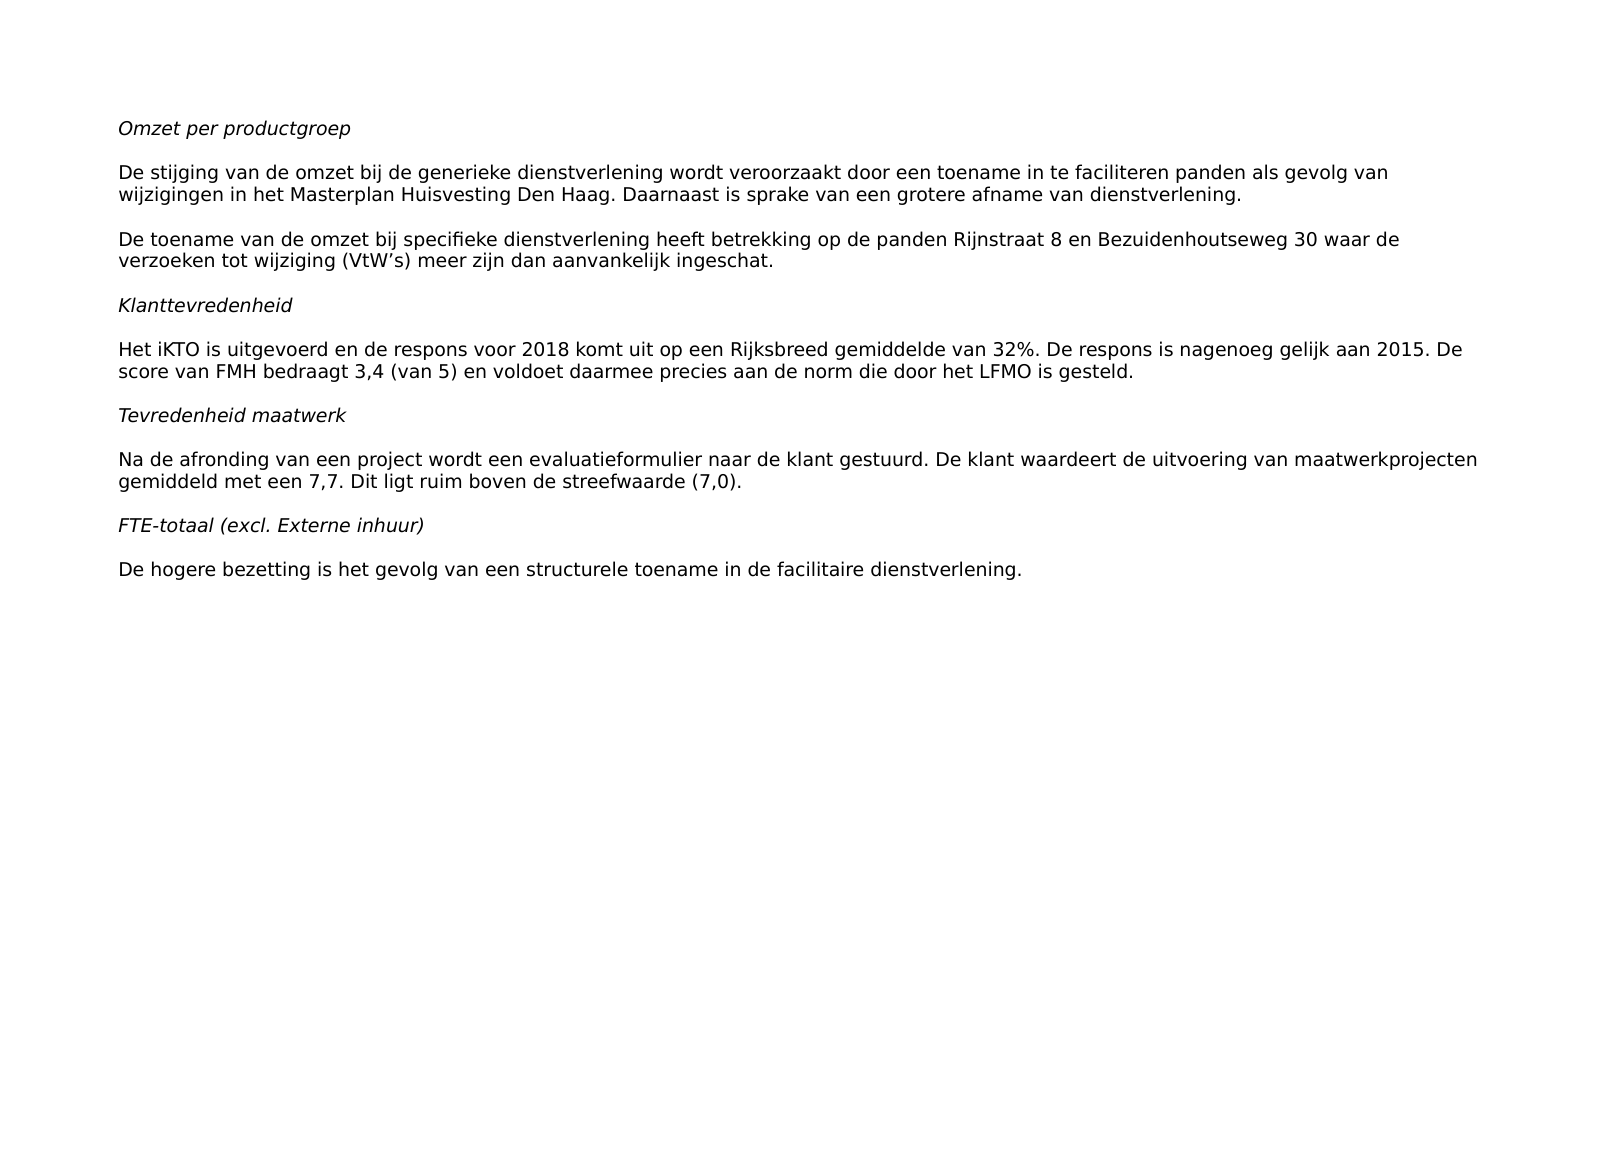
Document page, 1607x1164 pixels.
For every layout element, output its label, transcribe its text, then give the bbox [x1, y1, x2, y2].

text De stijging van de omzet bij de generieke dienstverlening wordt veroorzaakt door een toename in te faciliteren panden als gevolg van wijzigingen in het Masterplan Huisvesting Den Haag. Daarnaast is sprake van een grotere afname van dienstverlening. [118, 162, 1488, 206]
subtitle Tevredenheid maatwerk [118, 405, 1488, 427]
subtitle Klanttevredenheid [118, 294, 1488, 317]
text Na de afronding van een project wordt een evaluatieformulier naar de klant gestuurd. De klant waardeert de uitvoering van maatwerkprojecten gemiddeld met een 7,7. Dit ligt ruim boven de streefwaarde (7,0). [118, 449, 1488, 493]
text De toename van de omzet bij specifieke dienstverlening heeft betrekking op de panden Rijnstraat 8 en Bezuidenhoutseweg 30 waar de verzoeken tot wijziging (VtW’s) meer zijn dan aanvankelijk ingeschat. [118, 228, 1488, 272]
subtitle FTE-totaal (excl. Externe inhuur) [118, 515, 1488, 537]
subtitle Omzet per productgroep [118, 118, 1488, 140]
text De hogere bezetting is het gevolg van een structurele toename in de facilitaire dienstverlening. [118, 559, 1488, 581]
text Het iKTO is uitgevoerd en de respons voor 2018 komt uit op een Rijksbreed gemiddelde van 32%. De respons is nagenoeg gelijk aan 2015. De score van FMH bedraagt 3,4 (van 5) en voldoet daarmee precies aan de norm die door het LFMO is gesteld. [118, 339, 1488, 383]
